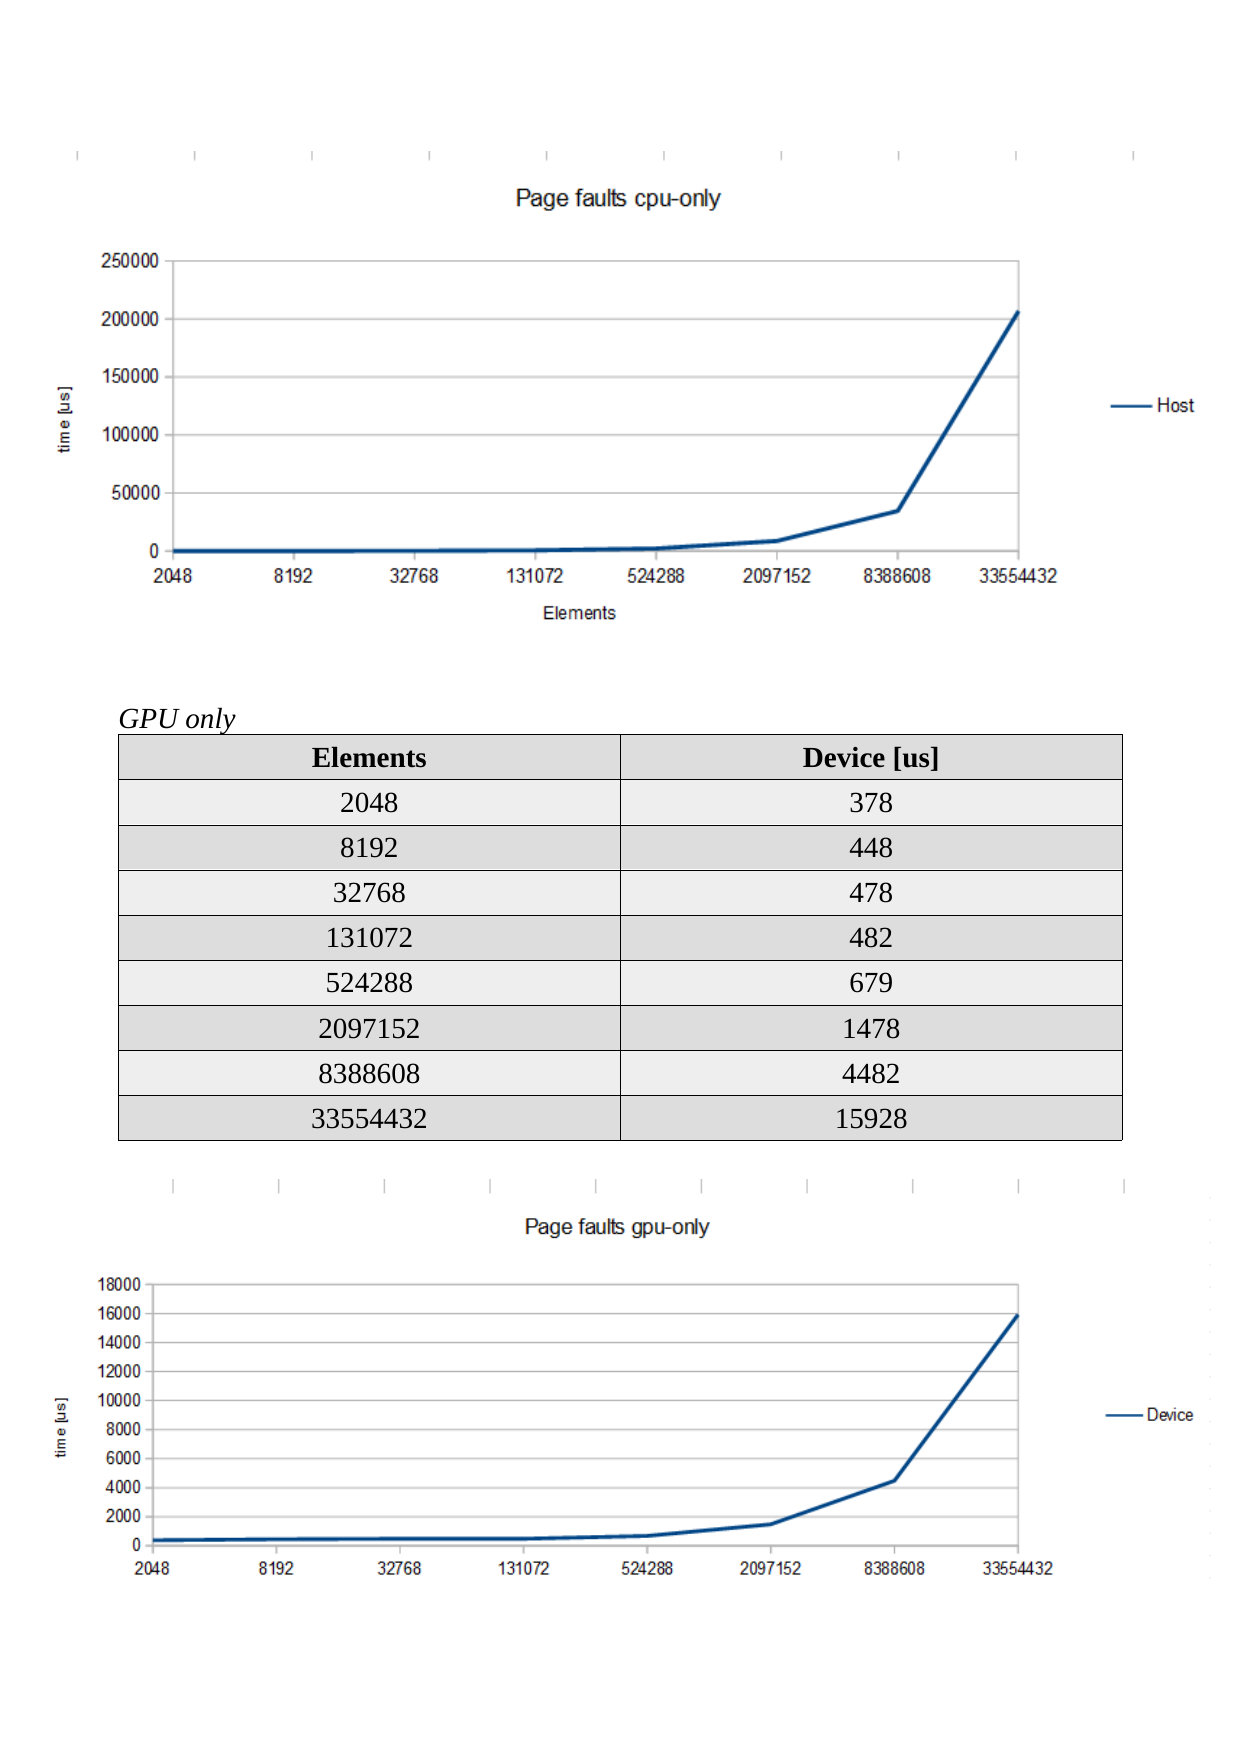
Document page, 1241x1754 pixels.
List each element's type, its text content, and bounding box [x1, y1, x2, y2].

table_cell 8192 [119, 826, 620, 869]
table_cell 524288 [119, 961, 620, 1005]
table_cell 131072 [119, 916, 620, 960]
table_cell 15928 [621, 1096, 1122, 1140]
table_cell 482 [621, 916, 1122, 960]
table_header Elements [119, 735, 620, 779]
table_cell 448 [621, 826, 1122, 869]
table_cell 679 [621, 961, 1122, 1005]
table_cell 4482 [621, 1051, 1122, 1095]
table_cell 8388608 [119, 1051, 620, 1095]
table_cell 2097152 [119, 1006, 620, 1050]
table_cell 2048 [119, 780, 620, 824]
table_cell 378 [621, 780, 1122, 824]
table_cell 33554432 [119, 1096, 620, 1140]
table_cell 32768 [119, 871, 620, 915]
text GPU only [118, 701, 1122, 734]
table_header Device [us] [621, 735, 1122, 779]
table_cell 478 [621, 871, 1122, 915]
table_cell 1478 [621, 1006, 1122, 1050]
